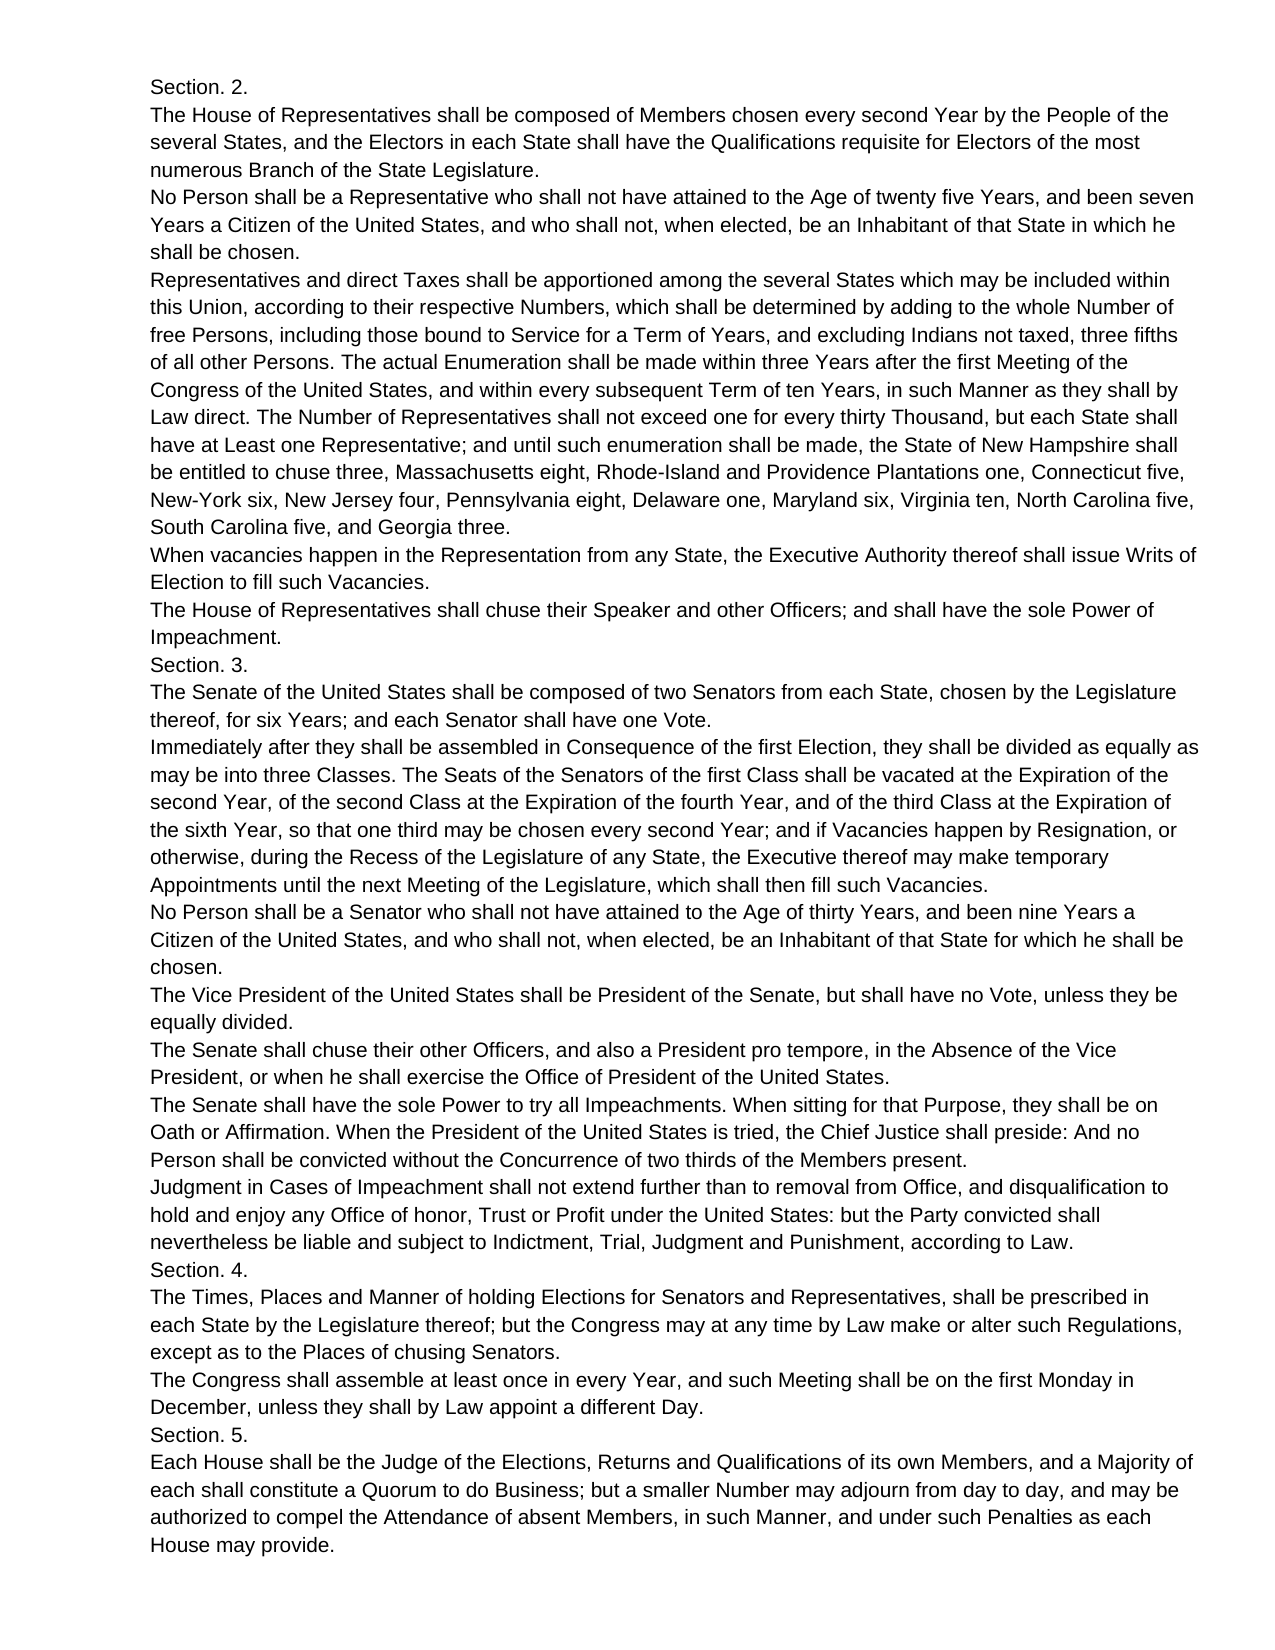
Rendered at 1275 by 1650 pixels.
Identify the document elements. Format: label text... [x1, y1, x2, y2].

text The Senate of the United States shall be composed of two Senators from each State, chosen by the Legislature thereof, for six Years; and each Senator shall have one Vote. [150, 680, 1200, 731]
text The House of Representatives shall be composed of Members chosen every second Year by the People of the several States, and the Electors in each State shall have the Qualifications requisite for Electors of the most numerous Branch of the State Legislature. [150, 102, 1200, 181]
text The Vice President of the United States shall be President of the Senate, but shall have no Vote, unless they be equally divided. [150, 982, 1200, 1034]
text Section. 5. [150, 1422, 1200, 1446]
text Section. 4. [150, 1257, 1200, 1281]
text When vacancies happen in the Representation from any State, the Executive Authority thereof shall issue Writs of Election to fill such Vacancies. [150, 542, 1200, 594]
text Representatives and direct Taxes shall be apportioned among the several States which may be included within this Union, according to their respective Numbers, which shall be determined by adding to the whole Number of free Persons, including those bound to Service for a Term of Years, and excluding Indians not taxed, three fifths of all other Persons. The actual Enumeration shall be made within three Years after the first Meeting of the Congress of the United States, and within every subsequent Term of ten Years, in such Manner as they shall by Law direct. The Number of Representatives shall not exceed one for every thirty Thousand, but each State shall have at Least one Representative; and until such enumeration shall be made, the State of New Hampshire shall be entitled to chuse three, Massachusetts eight, Rhode-Island and Providence Plantations one, Connecticut five, New-York six, New Jersey four, Pennsylvania eight, Delaware one, Maryland six, Virginia ten, North Carolina five, South Carolina five, and Georgia three. [150, 267, 1200, 539]
text The House of Representatives shall chuse their Speaker and other Officers; and shall have the sole Power of Impeachment. [150, 597, 1200, 649]
text Section. 2. [150, 75, 1200, 99]
text Each House shall be the Judge of the Elections, Returns and Qualifications of its own Members, and a Majority of each shall constitute a Quorum to do Business; but a smaller Number may adjourn from day to day, and may be authorized to compel the Attendance of absent Members, in such Manner, and under such Penalties as each House may provide. [150, 1450, 1200, 1556]
text Judgment in Cases of Impeachment shall not extend further than to removal from Office, and disqualification to hold and enjoy any Office of honor, Trust or Profit under the United States: but the Party convicted shall nevertheless be liable and subject to Indictment, Trial, Judgment and Punishment, according to Law. [150, 1175, 1200, 1254]
text Section. 3. [150, 652, 1200, 676]
text The Congress shall assemble at least once in every Year, and such Meeting shall be on the first Monday in December, unless they shall by Law appoint a different Day. [150, 1367, 1200, 1419]
text Immediately after they shall be assembled in Consequence of the first Election, they shall be divided as equally as may be into three Classes. The Seats of the Senators of the first Class shall be vacated at the Expiration of the second Year, of the second Class at the Expiration of the fourth Year, and of the third Class at the Expiration of the sixth Year, so that one third may be chosen every second Year; and if Vacancies happen by Resignation, or otherwise, during the Recess of the Legislature of any State, the Executive thereof may make temporary Appointments until the next Meeting of the Legislature, which shall then fill such Vacancies. [150, 735, 1200, 896]
text No Person shall be a Senator who shall not have attained to the Age of thirty Years, and been nine Years a Citizen of the United States, and who shall not, when elected, be an Inhabitant of that State for which he shall be chosen. [150, 900, 1200, 979]
text No Person shall be a Representative who shall not have attained to the Age of twenty five Years, and been seven Years a Citizen of the United States, and who shall not, when elected, be an Inhabitant of that State in which he shall be chosen. [150, 185, 1200, 264]
text The Senate shall have the sole Power to try all Impeachments. When sitting for that Purpose, they shall be on Oath or Affirmation. When the President of the United States is tried, the Chief Justice shall preside: And no Person shall be convicted without the Concurrence of two thirds of the Members present. [150, 1092, 1200, 1171]
text The Times, Places and Manner of holding Elections for Senators and Representatives, shall be prescribed in each State by the Legislature thereof; but the Congress may at any time by Law make or alter such Regulations, except as to the Places of chusing Senators. [150, 1285, 1200, 1364]
text The Senate shall chuse their other Officers, and also a President pro tempore, in the Absence of the Vice President, or when he shall exercise the Office of President of the United States. [150, 1037, 1200, 1089]
